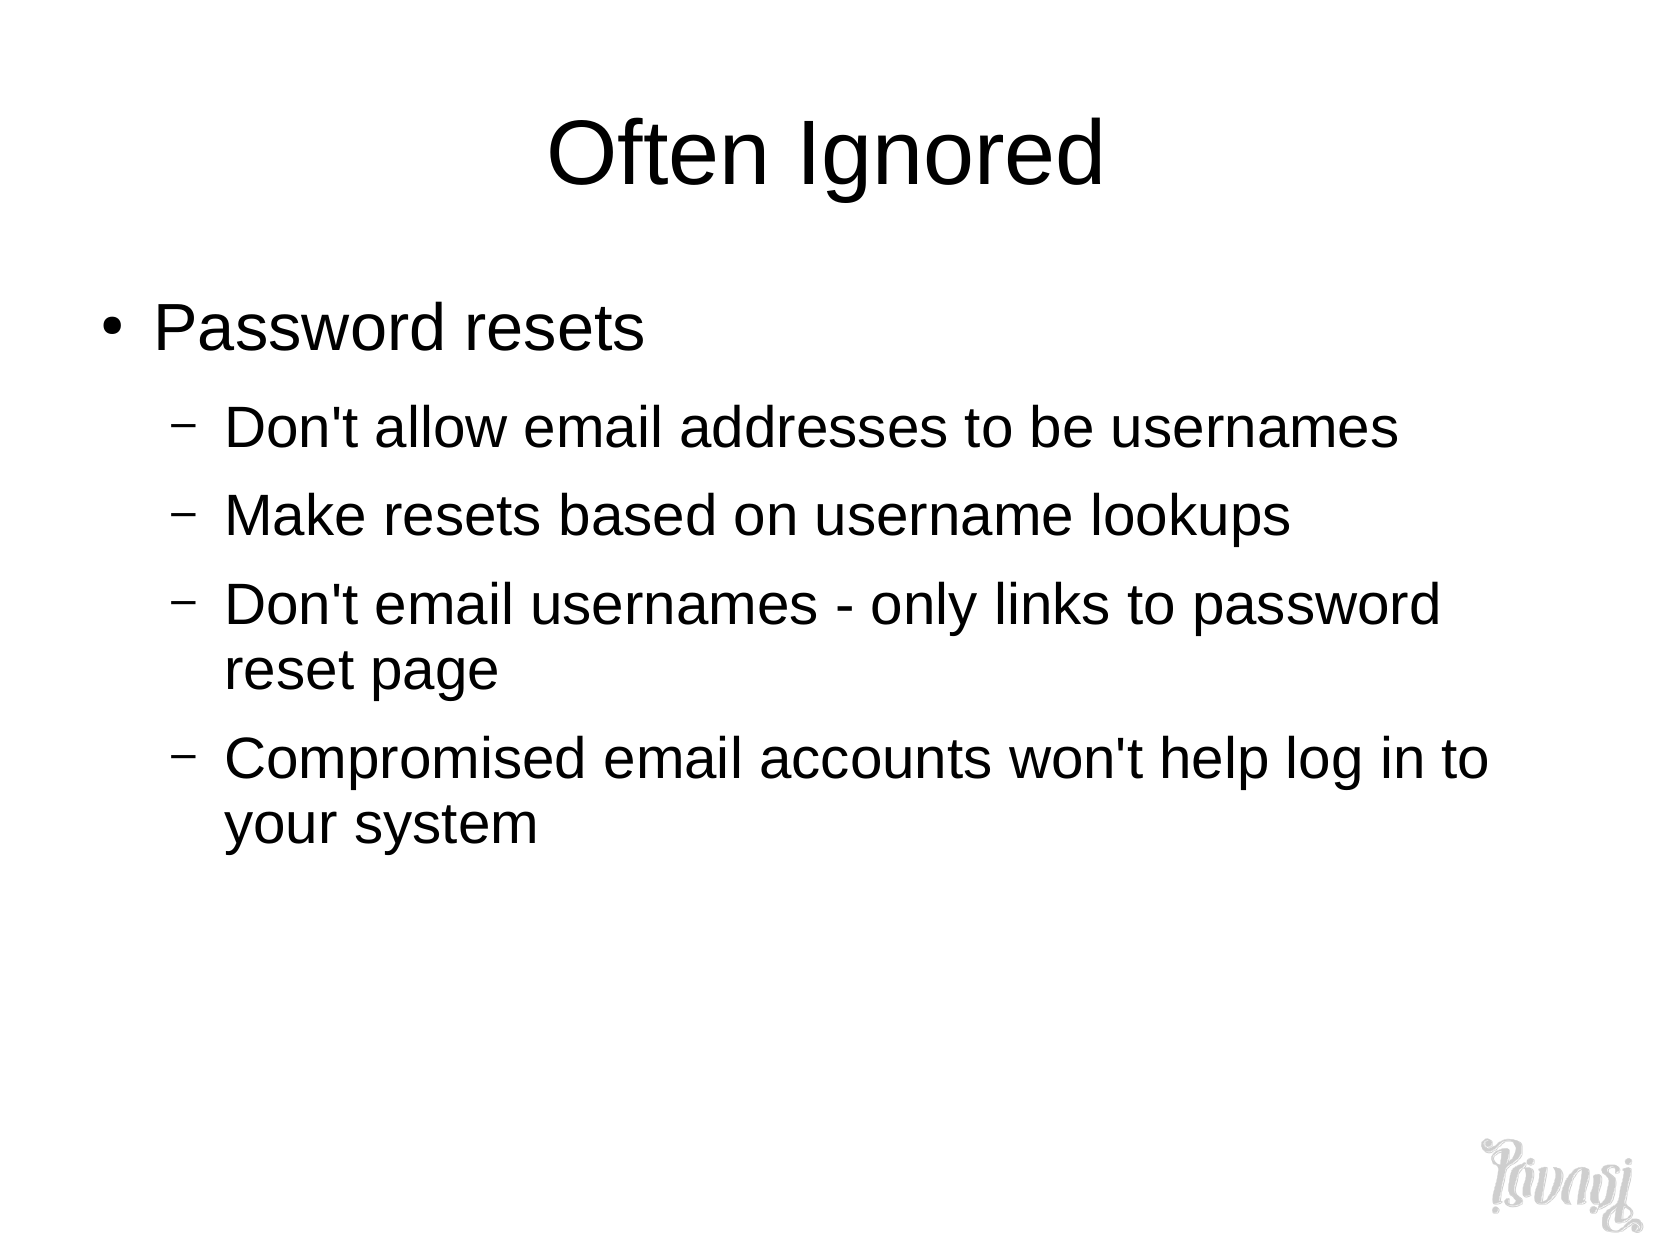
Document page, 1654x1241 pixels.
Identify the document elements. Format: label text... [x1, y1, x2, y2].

title Often Ignored [82, 49, 1571, 257]
list Password resets Don't allow email addresses to be usernames Make resets based on username lookups Don't email usernames - only links to password reset page Compromised email accounts won't help log in to your system [82, 290, 1538, 1205]
